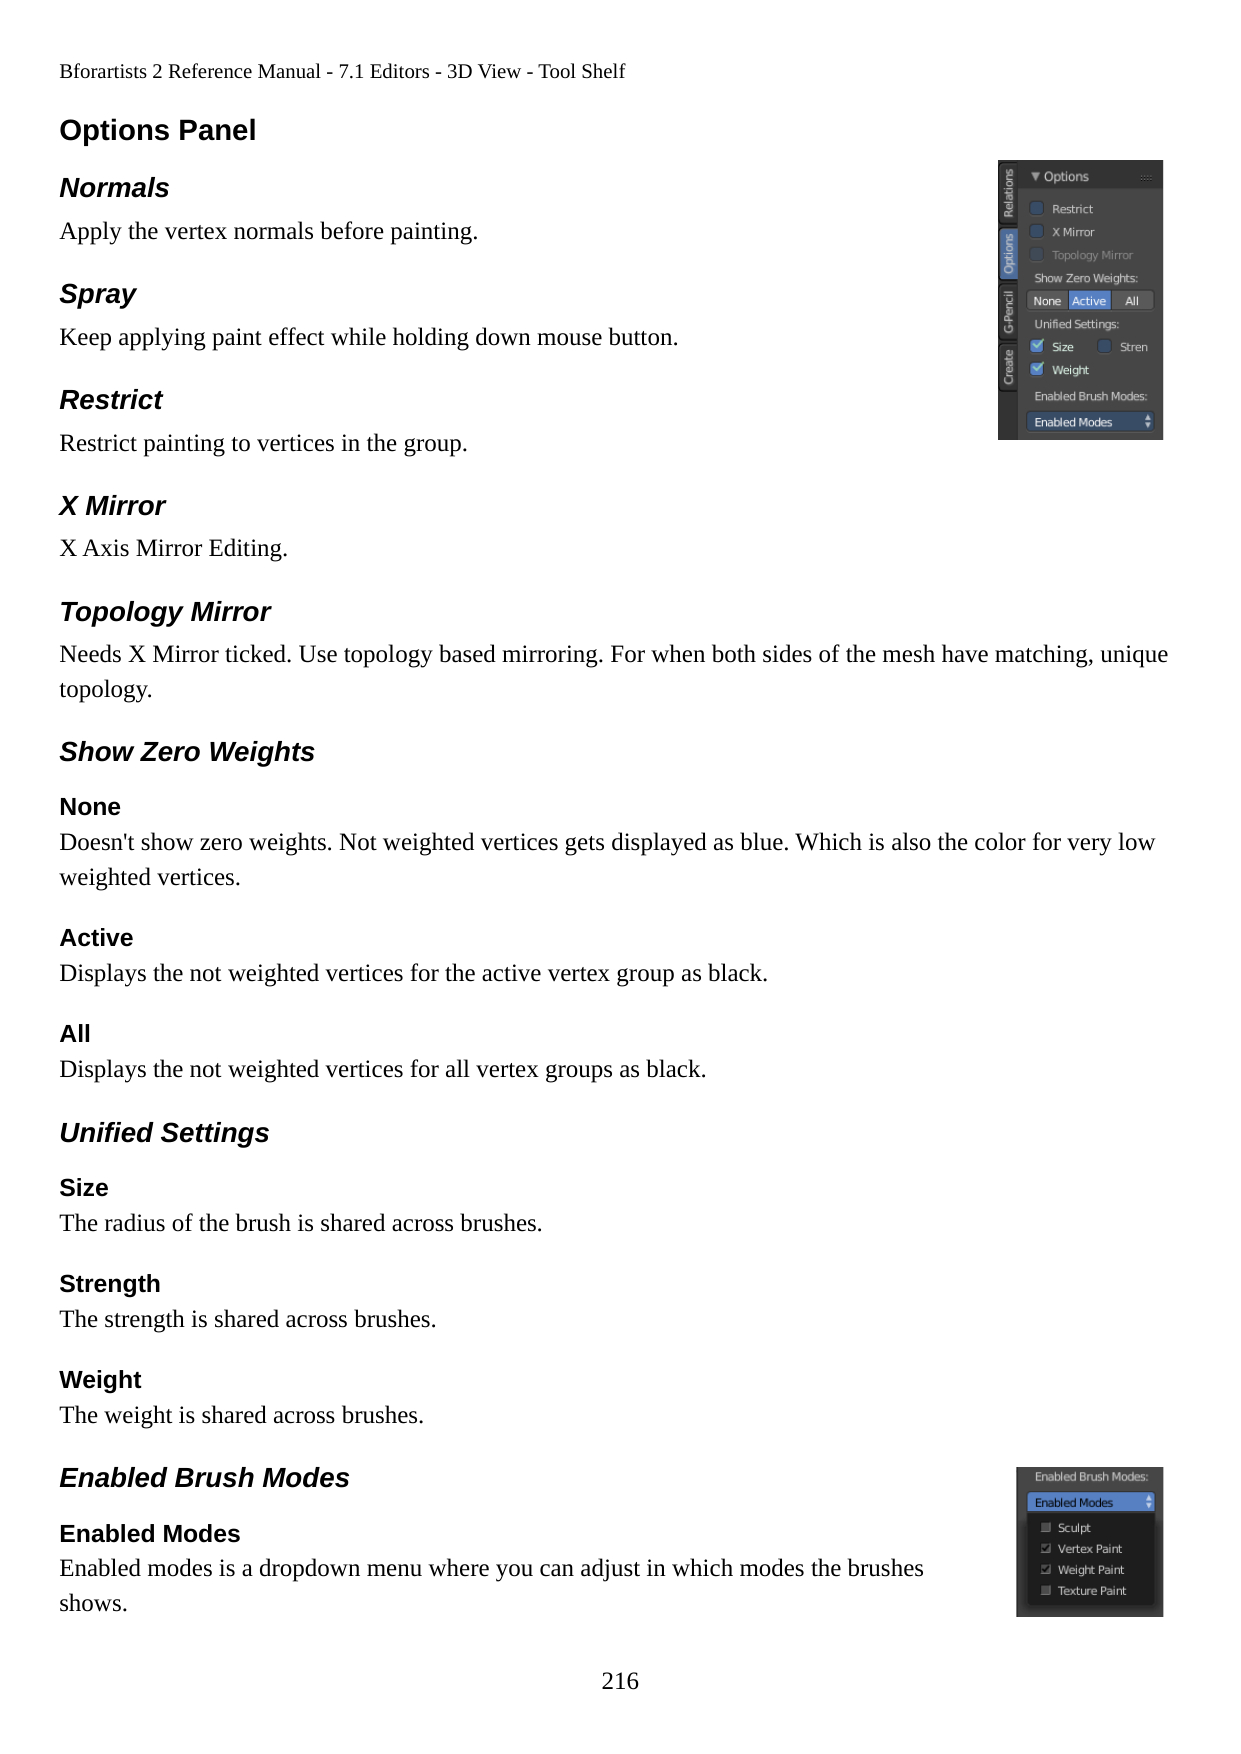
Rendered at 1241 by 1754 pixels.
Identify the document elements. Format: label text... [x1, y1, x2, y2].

subtitle Spray [59, 277, 998, 309]
text Needs X Mirror ticked. Use topology based mirroring. For when both sides of the mesh have matching, unique topology. [59, 639, 1181, 703]
subtitle [1164, 1519, 1181, 1547]
text Keep applying paint effect while holding down mouse button. [59, 322, 998, 350]
subtitle Enabled Brush Modes [59, 1462, 1181, 1494]
subtitle Unified Settings [59, 1116, 1181, 1148]
text Displays the not weighted vertices for all vertex groups as black. [59, 1054, 1181, 1083]
subtitle Active [59, 923, 1181, 952]
text X Axis Mirror Editing. [59, 533, 1181, 562]
subtitle [1164, 277, 1181, 309]
text The weight is shared across brushes. [59, 1400, 1181, 1429]
text The radius of the brush is shared across brushes. [59, 1208, 1181, 1236]
text The strength is shared across brushes. [59, 1304, 1181, 1333]
picture [998, 160, 1164, 440]
subtitle [1164, 383, 1181, 415]
subtitle Options Panel [59, 113, 1181, 146]
subtitle Size [59, 1173, 1181, 1201]
subtitle Weight [59, 1366, 1181, 1394]
text Doesn't show zero weights. Not weighted vertices gets displayed as blue. Which is also the color for very low weighted vertices. [59, 827, 1181, 890]
subtitle Strength [59, 1269, 1181, 1298]
subtitle Restrict [59, 383, 998, 415]
subtitle All [59, 1019, 1181, 1048]
text Displays the not weighted vertices for the active vertex group as black. [59, 958, 1181, 987]
subtitle Normals [59, 171, 998, 203]
subtitle X Mirror [59, 489, 1181, 521]
subtitle Show Zero Weights [59, 736, 1181, 767]
text Restrict painting to vertices in the group. [59, 428, 1181, 456]
subtitle None [59, 792, 1181, 821]
subtitle [1164, 171, 1181, 203]
text Apply the vertex normals before painting. [59, 216, 998, 244]
text Enabled modes is a dropdown menu where you can adjust in which modes the brushes shows. [59, 1553, 1016, 1617]
subtitle Topology Mirror [59, 595, 1181, 627]
picture [1016, 1467, 1164, 1617]
subtitle Enabled Modes [59, 1519, 1016, 1547]
